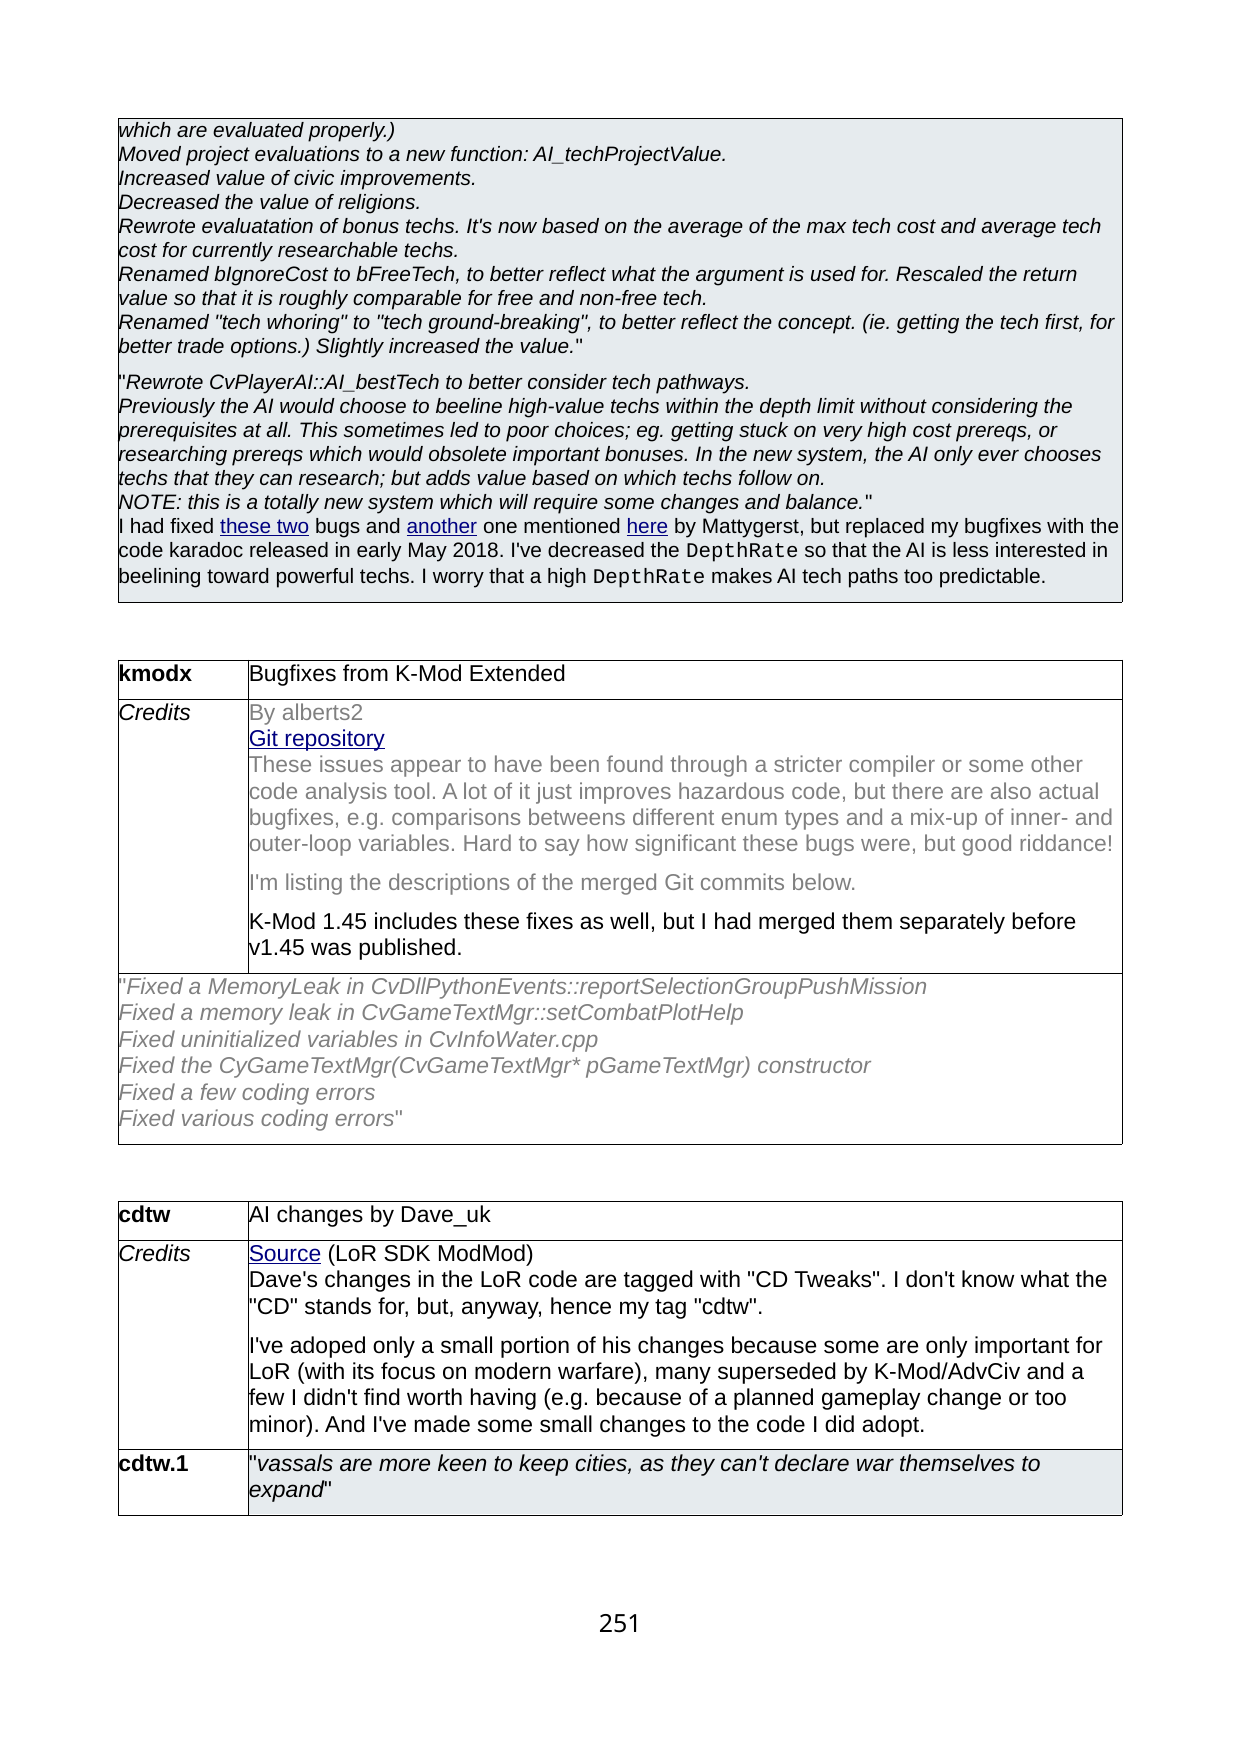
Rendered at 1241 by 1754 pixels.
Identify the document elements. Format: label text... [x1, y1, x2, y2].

table_cell "Fixed a MemoryLeak in CvDllPythonEvents::reportSelectionGroupPushMission Fixed a memory leak in CvGameTextMgr::setCombatPlotHelp Fixed uninitialized variables in CvInfoWater.cpp Fixed the CyGameTextMgr(CvGameTextMgr* pGameTextMgr) constructor Fixed a few coding errors Fixed various coding errors" [119, 974, 1122, 1143]
table_cell By alberts2 Git repository These issues appear to have been found through a stricter compiler or some other code analysis tool. A lot of it just improves hazardous code, but there are also actual bugfixes, e.g. comparisons betweens different enum types and a mix-up of inner- and outer-loop variables. Hard to say how significant these bugs were, but good riddance! I'm listing the descriptions of the merged Git commits below. K-Mod 1.45 includes these fixes as well, but I had merged them separately before v1.45 was published. [249, 700, 1122, 973]
table_cell which are evaluated properly.) Moved project evaluations to a new function: AI_techProjectValue. Increased value of civic improvements. Decreased the value of religions. Rewrote evaluatation of bonus techs. It's now based on the average of the max tech cost and average tech cost for currently researchable techs. Renamed bIgnoreCost to bFreeTech, to better reflect what the argument is used for. Rescaled the return value so that it is roughly comparable for free and non-free tech. Renamed "tech whoring" to "tech ground-breaking", to better reflect the concept. (ie. getting the tech first, for better trade options.) Slightly increased the value." "Rewrote CvPlayerAI::AI_bestTech to better consider tech pathways. Previously the AI would choose to beeline high-value techs within the depth limit without considering the prerequisites at all. This sometimes led to poor choices; eg. getting stuck on very high cost prereqs, or researching prereqs which would obsolete important bonuses. In the new system, the AI only ever chooses techs that they can research; but adds value based on which techs follow on. NOTE: this is a totally new system which will require some changes and balance." I had fixed these two bugs and another one mentioned here by Mattygerst, but replaced my bugfixes with the code karadoc released in early May 2018. I've decreased the DepthRate so that the AI is less interested in beelining toward powerful techs. I worry that a high DepthRate makes AI tech paths too predictable. [119, 119, 1122, 602]
table_header AI changes by Dave_uk [249, 1202, 1122, 1240]
table_header kmodx [119, 661, 248, 698]
table_cell Credits [119, 700, 248, 973]
table_cell Source (LoR SDK ModMod) Dave's changes in the LoR code are tagged with "CD Tweaks". I don't know what the "CD" stands for, but, anyway, hence my tag "cdtw". I've adoped only a small portion of his changes because some are only important for LoR (with its focus on modern warfare), many superseded by K-Mod/AdvCiv and a few I didn't find worth having (e.g. because of a planned gameplay change or too minor). And I've made some small changes to the code I did adopt. [249, 1241, 1122, 1449]
table_cell "vassals are more keen to keep cities, as they can't declare war themselves to expand" [249, 1450, 1122, 1514]
table_header cdtw [119, 1202, 248, 1240]
table_cell Credits [119, 1241, 248, 1449]
table_header Bugfixes from K-Mod Extended [249, 661, 1122, 698]
table_cell cdtw.1 [119, 1450, 248, 1514]
